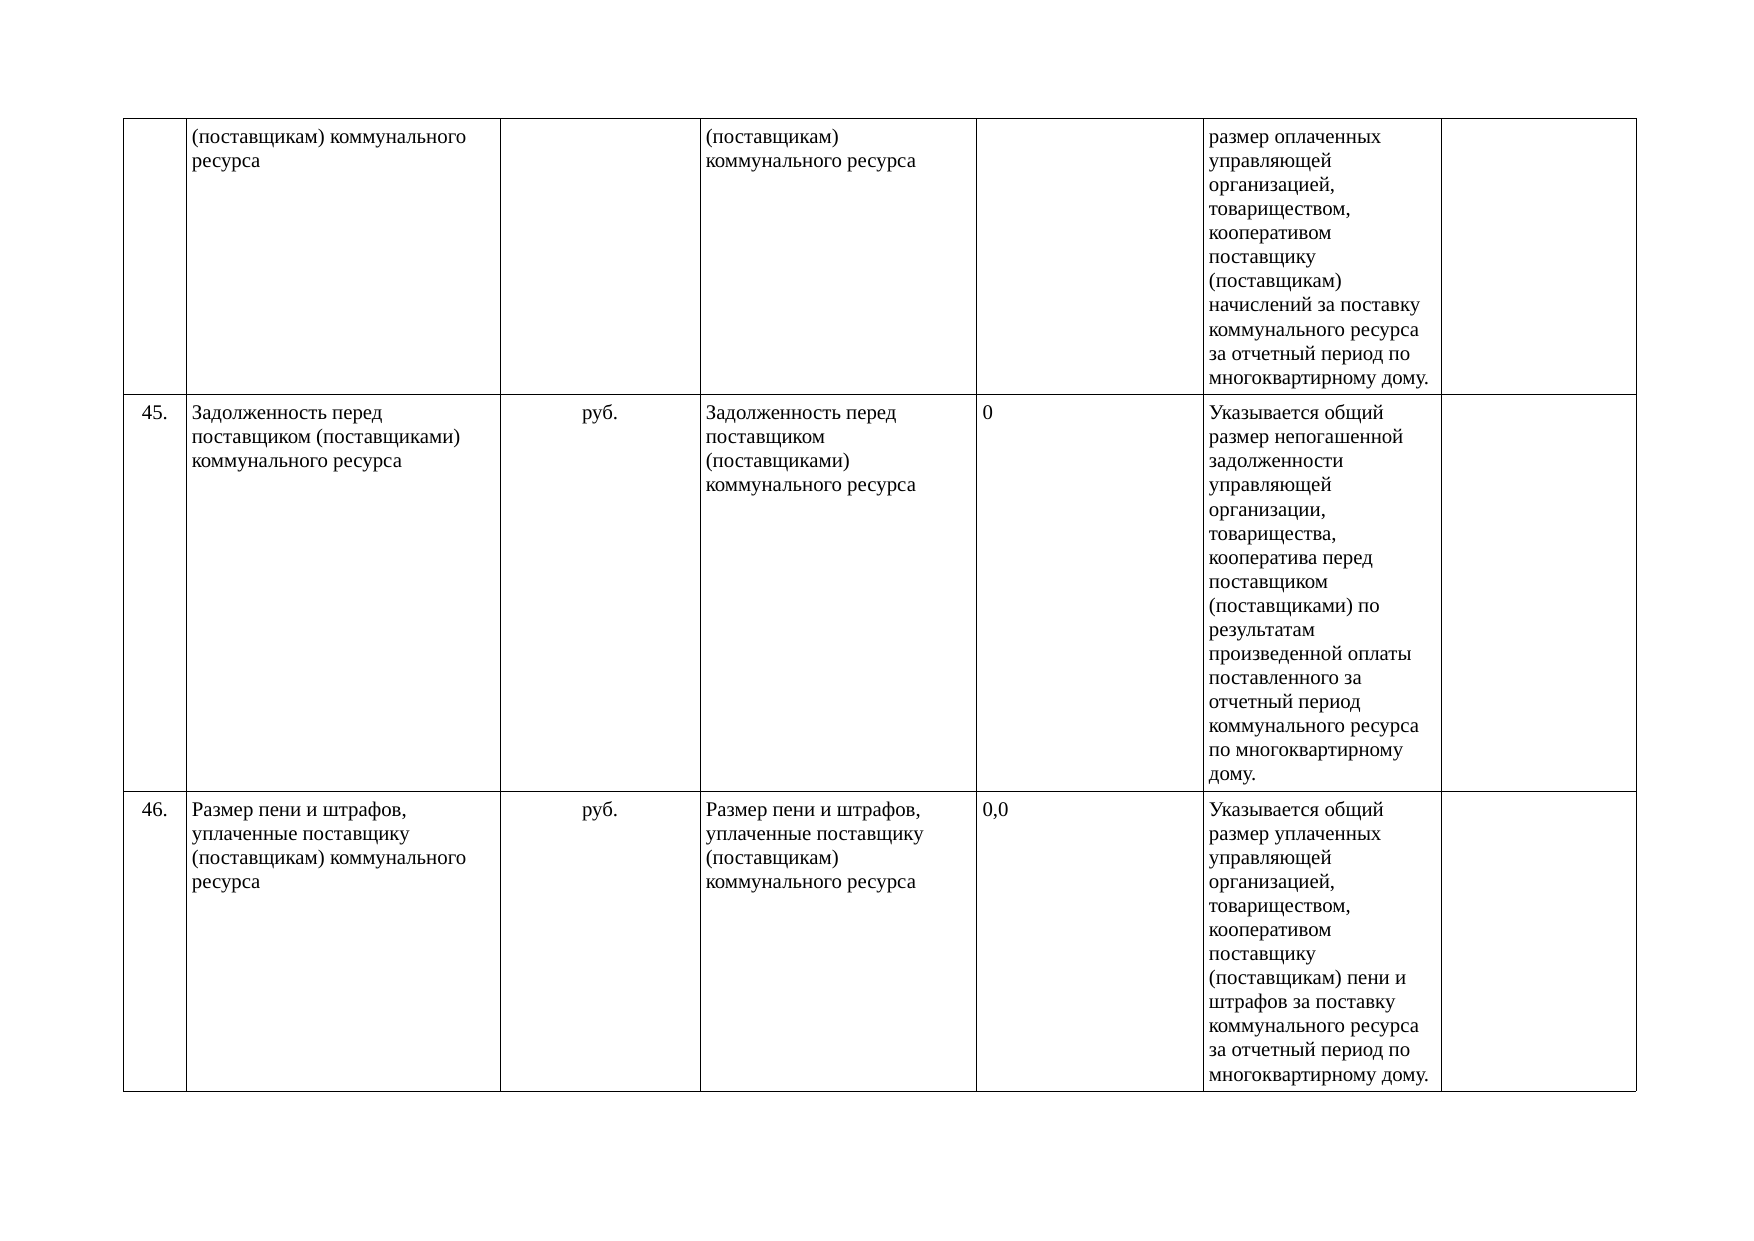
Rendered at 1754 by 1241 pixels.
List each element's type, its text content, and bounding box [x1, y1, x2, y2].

table_cell 0,0 [977, 792, 1203, 1091]
table_cell 46. [124, 792, 186, 1091]
table_cell Указывается общий размер уплаченных управляющей организацией, товариществом, кооперативом поставщику (поставщикам) пени и штрафов за поставку коммунального ресурса за отчетный период по многоквартирному дому. [1204, 792, 1441, 1091]
table_cell [124, 119, 186, 394]
table_cell (поставщикам) коммунального ресурса [187, 119, 500, 394]
table_cell (поставщикам) коммунального ресурса [701, 119, 976, 394]
table_cell Задолженность перед поставщиком (поставщиками) коммунального ресурса [701, 395, 976, 791]
table_cell Указывается общий размер непогашенной задолженности управляющей организации, товарищества, кооператива перед поставщиком (поставщиками) по результатам произведенной оплаты поставленного за отчетный период коммунального ресурса по многоквартирному дому. [1204, 395, 1441, 791]
table_cell Размер пени и штрафов, уплаченные поставщику (поставщикам) коммунального ресурса [701, 792, 976, 1091]
table_cell 45. [124, 395, 186, 791]
table_cell размер оплаченных управляющей организацией, товариществом, кооперативом поставщику (поставщикам) начислений за поставку коммунального ресурса за отчетный период по многоквартирному дому. [1204, 119, 1441, 394]
table_cell руб. [501, 792, 700, 1091]
table_cell 0 [977, 395, 1203, 791]
table_cell Размер пени и штрафов, уплаченные поставщику (поставщикам) коммунального ресурса [187, 792, 500, 1091]
table_cell Задолженность перед поставщиком (поставщиками) коммунального ресурса [187, 395, 500, 791]
table_cell [977, 119, 1203, 394]
table_cell [1442, 119, 1636, 394]
table_cell [1442, 792, 1636, 1091]
table_cell [501, 119, 700, 394]
table_cell [1442, 395, 1636, 791]
table_cell руб. [501, 395, 700, 791]
